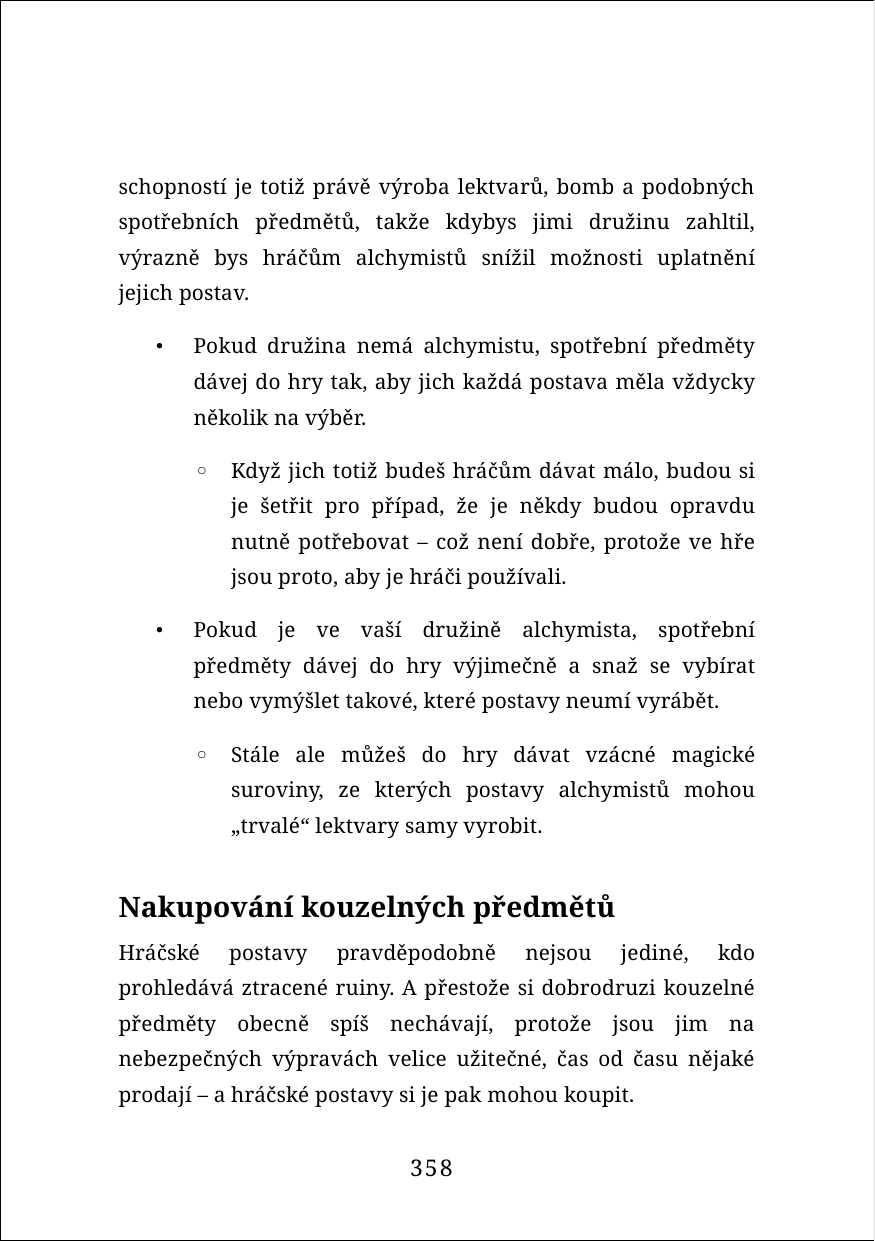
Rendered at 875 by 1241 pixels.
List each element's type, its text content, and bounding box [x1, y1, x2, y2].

list Pokud je ve vaší družině alchymista, spotřební předměty dávej do hry výjimečně a snaž se vybírat nebo vymýšlet takové, které postavy neumí vyrábět. [156, 616, 756, 715]
list Stále ale můžeš do hry dávat vzácné magické suroviny, ze kterých postavy alchymistů mohou „trvalé“ lektvary samy vyrobit. [193, 740, 756, 839]
text schopností je totiž právě výroba lektvarů, bomb a podobných spotřebních předmětů, takže kdybys jimi družinu zahltil, výrazně bys hráčům alchymistů snížil možnosti uplatnění jejich postav. [118, 172, 756, 307]
subtitle Nakupování kouzelných předmětů [118, 888, 756, 926]
list Pokud družina nemá alchymistu, spotřební předměty dávej do hry tak, aby jich každá postava měla vždycky několik na výběr. [156, 332, 756, 431]
text Hráčské postavy pravděpodobně nejsou jediné, kdo prohledává ztracené ruiny. A přestože si dobrodruzi kouzelné předměty obecně spíš nechávají, protože jsou jim na nebezpečných výpravách velice užitečné, čas od času nějaké prodají – a hráčské postavy si je pak mohou koupit. [118, 938, 756, 1108]
list Když jich totiž budeš hráčům dávat málo, budou si je šetřit pro případ, že je někdy budou opravdu nutně potřebovat – což není dobře, protože ve hře jsou proto, aby je hráči používali. [193, 456, 756, 591]
